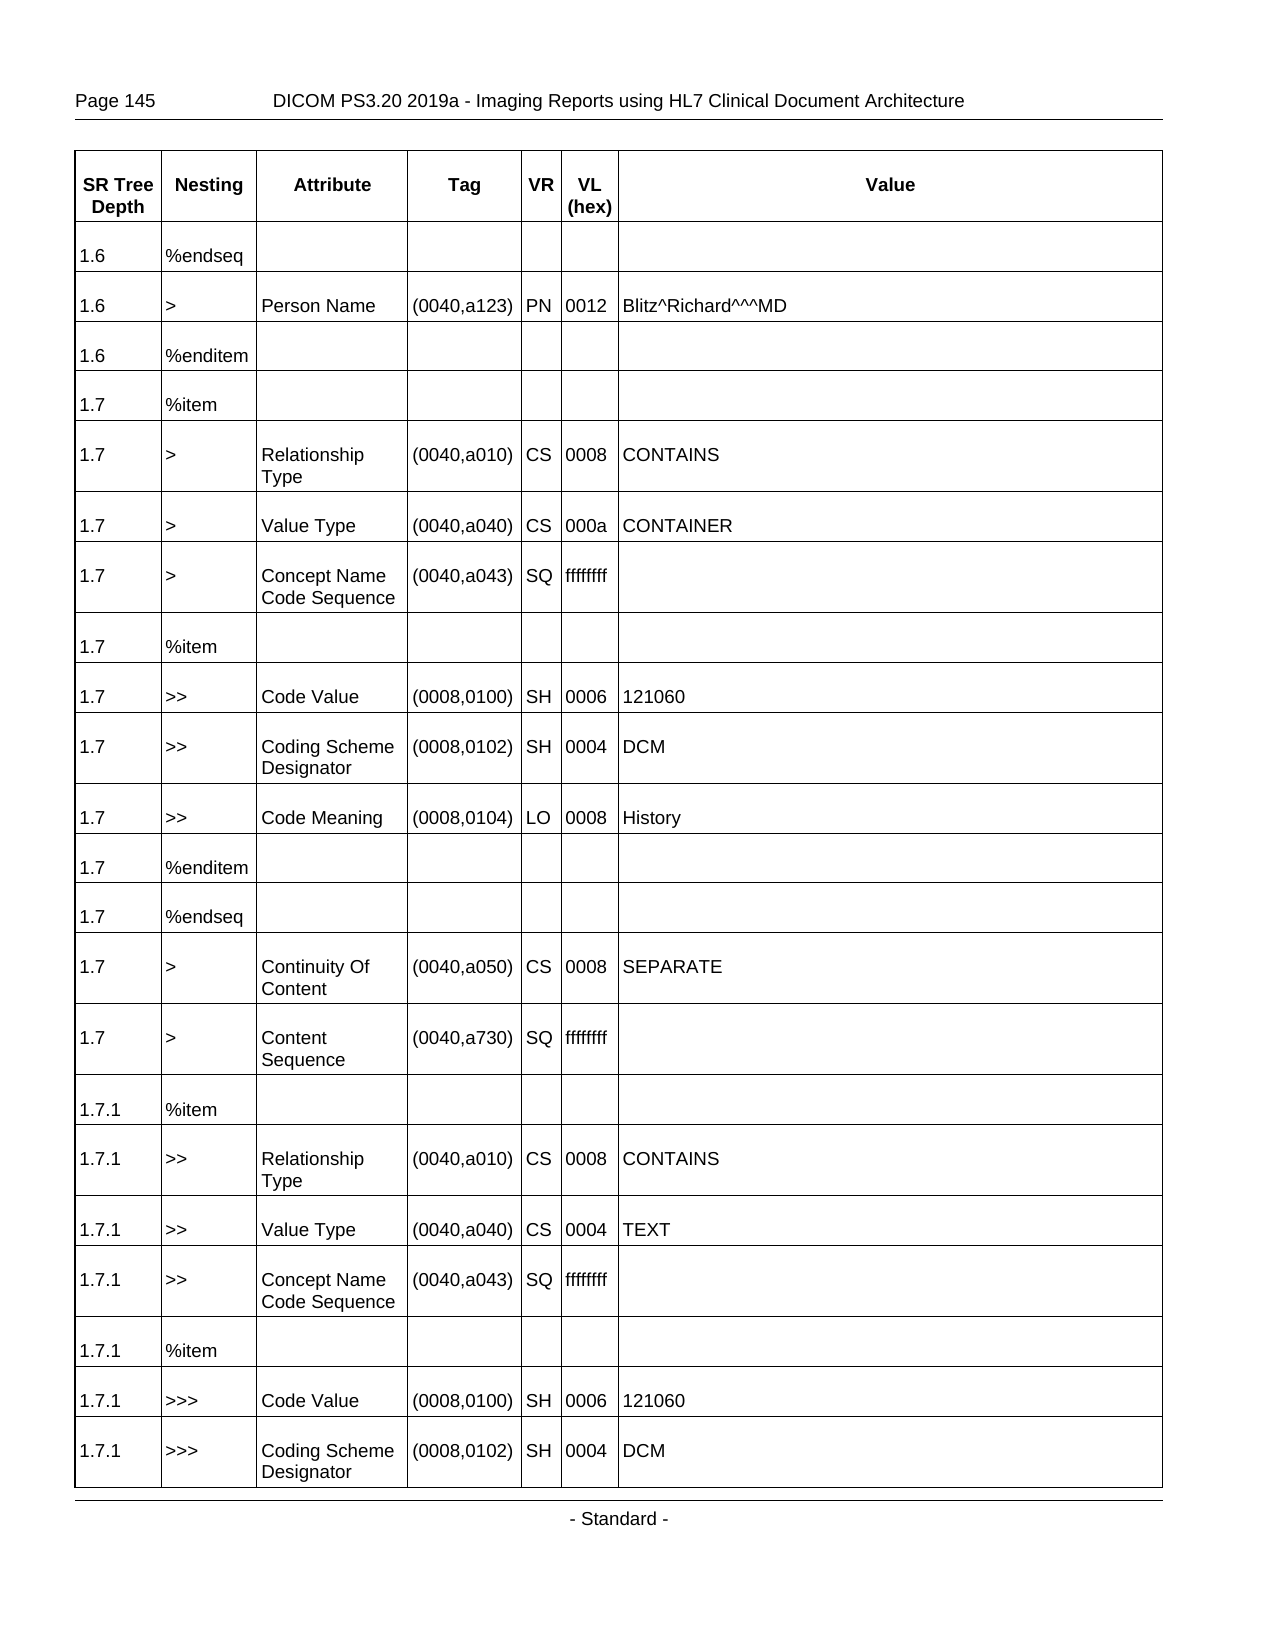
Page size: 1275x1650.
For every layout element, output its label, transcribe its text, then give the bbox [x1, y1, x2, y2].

table_cell [257, 222, 407, 271]
table_cell 1.7 [76, 421, 161, 491]
table_cell >> [162, 1246, 256, 1316]
table_cell [619, 322, 1162, 370]
table_cell CS [522, 492, 561, 541]
table_cell 1.7.1 [76, 1417, 161, 1487]
table_cell 0004 [562, 1196, 618, 1245]
table_cell Code Meaning [257, 784, 407, 832]
table_cell [257, 371, 407, 420]
table_cell (0040,a730) [408, 1004, 521, 1074]
table_header SR Tree Depth [76, 151, 161, 221]
table_cell [408, 371, 521, 420]
table_cell [562, 834, 618, 882]
table_header Nesting [162, 151, 256, 221]
table_cell [257, 1075, 407, 1124]
table_cell [408, 1075, 521, 1124]
table_cell 1.7 [76, 613, 161, 662]
table_cell [562, 322, 618, 370]
table_cell >> [162, 784, 256, 832]
table_cell [619, 613, 1162, 662]
table_cell DCM [619, 1417, 1162, 1487]
table_cell 1.7 [76, 371, 161, 420]
table_cell > [162, 1004, 256, 1074]
table_cell 1.7.1 [76, 1075, 161, 1124]
table_cell %item [162, 371, 256, 420]
table_cell [408, 883, 521, 932]
table_cell (0040,a123) [408, 272, 521, 321]
table_cell (0040,a040) [408, 492, 521, 541]
table_cell Relationship Type [257, 421, 407, 491]
table_cell (0040,a040) [408, 1196, 521, 1245]
table_cell SH [522, 1417, 561, 1487]
table_cell 1.7 [76, 713, 161, 783]
table_cell 0008 [562, 1125, 618, 1195]
table_cell (0040,a043) [408, 1246, 521, 1316]
table_cell CONTAINS [619, 1125, 1162, 1195]
table_cell 1.7 [76, 542, 161, 612]
table_header Tag [408, 151, 521, 221]
table_cell [257, 834, 407, 882]
table_cell [619, 1317, 1162, 1366]
table_cell CS [522, 1125, 561, 1195]
table_cell [522, 1317, 561, 1366]
table_cell Blitz^Richard^^^MD [619, 272, 1162, 321]
table_cell ffffffff [562, 1004, 618, 1074]
table_cell [562, 883, 618, 932]
table_cell SH [522, 713, 561, 783]
table_cell [562, 371, 618, 420]
table_cell > [162, 542, 256, 612]
table_cell >>> [162, 1417, 256, 1487]
table_cell >> [162, 713, 256, 783]
table_cell ffffffff [562, 542, 618, 612]
table_cell Coding Scheme Designator [257, 713, 407, 783]
table_cell 0006 [562, 1367, 618, 1416]
table_cell SEPARATE [619, 933, 1162, 1003]
table_cell SQ [522, 1246, 561, 1316]
table_cell 1.6 [76, 222, 161, 271]
table_cell 0008 [562, 784, 618, 832]
table_cell [257, 1317, 407, 1366]
table_cell SQ [522, 542, 561, 612]
table_cell %endseq [162, 222, 256, 271]
table_cell Code Value [257, 663, 407, 712]
table_cell [257, 322, 407, 370]
table_cell CONTAINER [619, 492, 1162, 541]
table_cell [619, 834, 1162, 882]
table_cell (0040,a010) [408, 421, 521, 491]
table_cell %enditem [162, 322, 256, 370]
table_cell Value Type [257, 492, 407, 541]
table_cell >> [162, 663, 256, 712]
table_cell DCM [619, 713, 1162, 783]
table_cell 0004 [562, 713, 618, 783]
table_cell PN [522, 272, 561, 321]
table_cell %enditem [162, 834, 256, 882]
table_cell (0008,0102) [408, 713, 521, 783]
table_cell Concept Name Code Sequence [257, 1246, 407, 1316]
table_cell (0008,0104) [408, 784, 521, 832]
table_cell History [619, 784, 1162, 832]
table_cell 1.7 [76, 933, 161, 1003]
table_cell (0040,a043) [408, 542, 521, 612]
table_cell >> [162, 1125, 256, 1195]
table_cell [619, 1246, 1162, 1316]
table_cell [408, 222, 521, 271]
table_cell %item [162, 1075, 256, 1124]
table_cell Continuity Of Content [257, 933, 407, 1003]
table_cell 1.7 [76, 492, 161, 541]
table_cell 1.6 [76, 322, 161, 370]
table_cell SQ [522, 1004, 561, 1074]
table_cell [522, 883, 561, 932]
table_cell 1.7.1 [76, 1196, 161, 1245]
table_cell [562, 1317, 618, 1366]
table_cell 1.7.1 [76, 1125, 161, 1195]
table_cell >>> [162, 1367, 256, 1416]
table_cell [619, 222, 1162, 271]
table_cell [408, 322, 521, 370]
table_cell 1.7 [76, 834, 161, 882]
table_cell > [162, 421, 256, 491]
table_cell (0008,0100) [408, 1367, 521, 1416]
table_header Value [619, 151, 1162, 221]
table_cell CS [522, 933, 561, 1003]
table_cell Code Value [257, 1367, 407, 1416]
table_cell 0012 [562, 272, 618, 321]
table_cell 1.7 [76, 663, 161, 712]
table_cell 0006 [562, 663, 618, 712]
table_cell (0040,a010) [408, 1125, 521, 1195]
table_cell Content Sequence [257, 1004, 407, 1074]
table_header VL (hex) [562, 151, 618, 221]
table_cell CS [522, 421, 561, 491]
table_cell Concept Name Code Sequence [257, 542, 407, 612]
table_cell %item [162, 1317, 256, 1366]
table_cell Relationship Type [257, 1125, 407, 1195]
table_cell %endseq [162, 883, 256, 932]
table_cell CS [522, 1196, 561, 1245]
table_cell 1.7 [76, 784, 161, 832]
table_cell 0008 [562, 421, 618, 491]
table_cell LO [522, 784, 561, 832]
table_cell %item [162, 613, 256, 662]
table_cell 0008 [562, 933, 618, 1003]
table_cell TEXT [619, 1196, 1162, 1245]
table_cell > [162, 492, 256, 541]
table_cell [619, 542, 1162, 612]
table_cell > [162, 272, 256, 321]
table_cell Person Name [257, 272, 407, 321]
table_cell [522, 371, 561, 420]
table_header VR [522, 151, 561, 221]
table_cell [522, 222, 561, 271]
table_header Attribute [257, 151, 407, 221]
table_cell ffffffff [562, 1246, 618, 1316]
table_cell 1.7 [76, 883, 161, 932]
table_cell [257, 613, 407, 662]
table_cell [522, 322, 561, 370]
table_cell [562, 1075, 618, 1124]
table_cell 000a [562, 492, 618, 541]
table_cell Coding Scheme Designator [257, 1417, 407, 1487]
table_cell 1.7.1 [76, 1317, 161, 1366]
table_cell 121060 [619, 663, 1162, 712]
table_cell CONTAINS [619, 421, 1162, 491]
table_cell (0008,0102) [408, 1417, 521, 1487]
table_cell 1.7.1 [76, 1246, 161, 1316]
table_cell 0004 [562, 1417, 618, 1487]
table_cell [619, 883, 1162, 932]
table_cell [257, 883, 407, 932]
table_cell 1.7.1 [76, 1367, 161, 1416]
table_cell [522, 613, 561, 662]
table_cell [522, 834, 561, 882]
table_cell SH [522, 663, 561, 712]
table_cell Value Type [257, 1196, 407, 1245]
table_cell [562, 613, 618, 662]
table_cell [619, 1004, 1162, 1074]
table_cell [522, 1075, 561, 1124]
table_cell [408, 613, 521, 662]
table_cell (0008,0100) [408, 663, 521, 712]
table_cell [408, 834, 521, 882]
table_cell > [162, 933, 256, 1003]
table_cell [619, 371, 1162, 420]
table_cell 1.6 [76, 272, 161, 321]
table_cell [408, 1317, 521, 1366]
table_cell (0040,a050) [408, 933, 521, 1003]
table_cell SH [522, 1367, 561, 1416]
table_cell [619, 1075, 1162, 1124]
table_cell >> [162, 1196, 256, 1245]
table_cell 1.7 [76, 1004, 161, 1074]
table_cell 121060 [619, 1367, 1162, 1416]
table_cell [562, 222, 618, 271]
